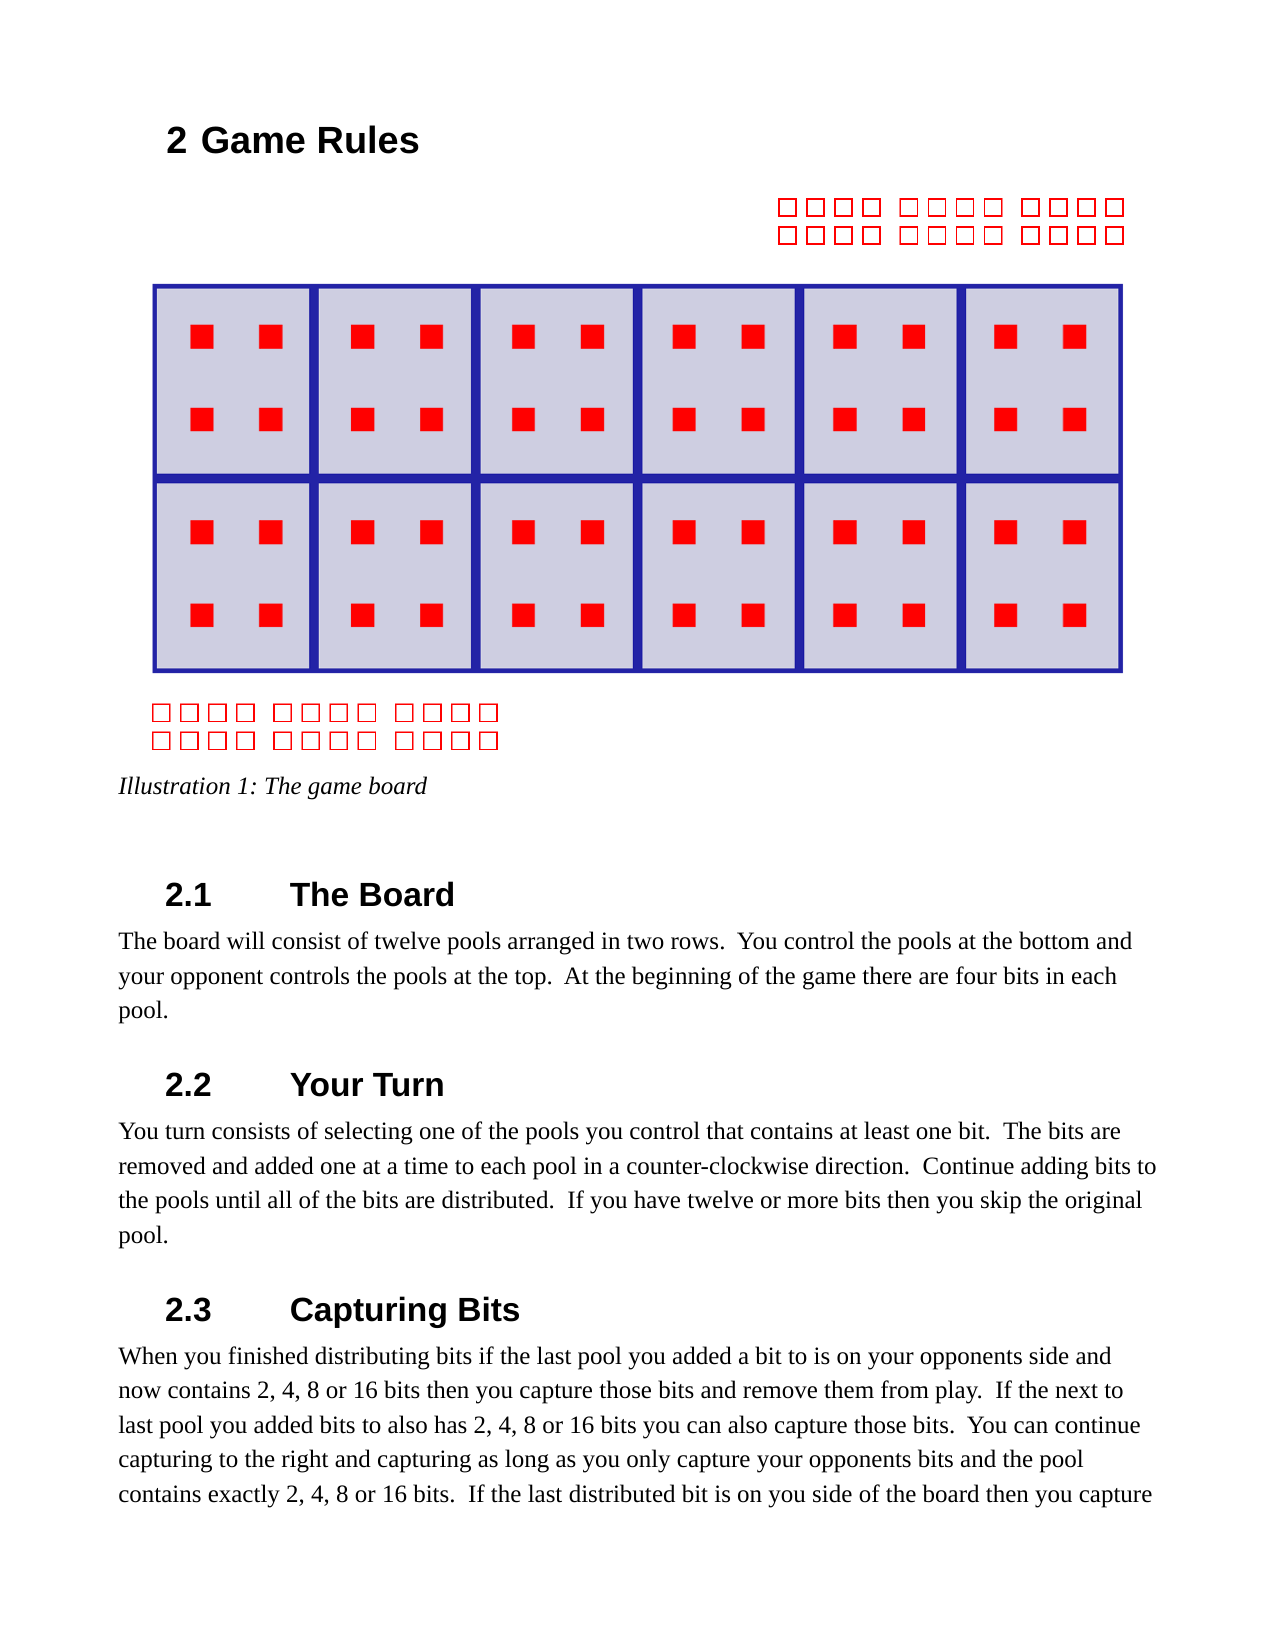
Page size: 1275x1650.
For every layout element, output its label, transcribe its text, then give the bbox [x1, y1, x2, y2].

text The board will consist of twelve pools arranged in two rows. You control the pools at the bottom and your opponent controls the pools at the top. At the beginning of the game there are four bits in each pool. [118, 926, 1157, 1024]
picture [118, 186, 1157, 771]
subtitle Your Turn [156, 1065, 1157, 1104]
subtitle The Board [156, 875, 1157, 914]
subtitle Capturing Bits [156, 1289, 1157, 1328]
text You turn consists of selecting one of the pools you control that contains at least one bit. The bits are removed and added one at a time to each pool in a counter-clockwise direction. Continue adding bits to the pools until all of the bits are distributed. If you have twelve or more bits then you skip the original pool. [118, 1116, 1157, 1248]
subtitle Game Rules [156, 118, 1157, 162]
text Illustration 1: The game board [118, 771, 1157, 799]
text When you finished distributing bits if the last pool you added a bit to is on your opponents side and now contains 2, 4, 8 or 16 bits then you capture those bits and remove them from play. If the next to last pool you added bits to also has 2, 4, 8 or 16 bits you can also capture those bits. You can continue capturing to the right and capturing as long as you only capture your opponents bits and the pool contains exactly 2, 4, 8 or 16 bits. If the last distributed bit is on you side of the board then you capture [118, 1341, 1157, 1507]
